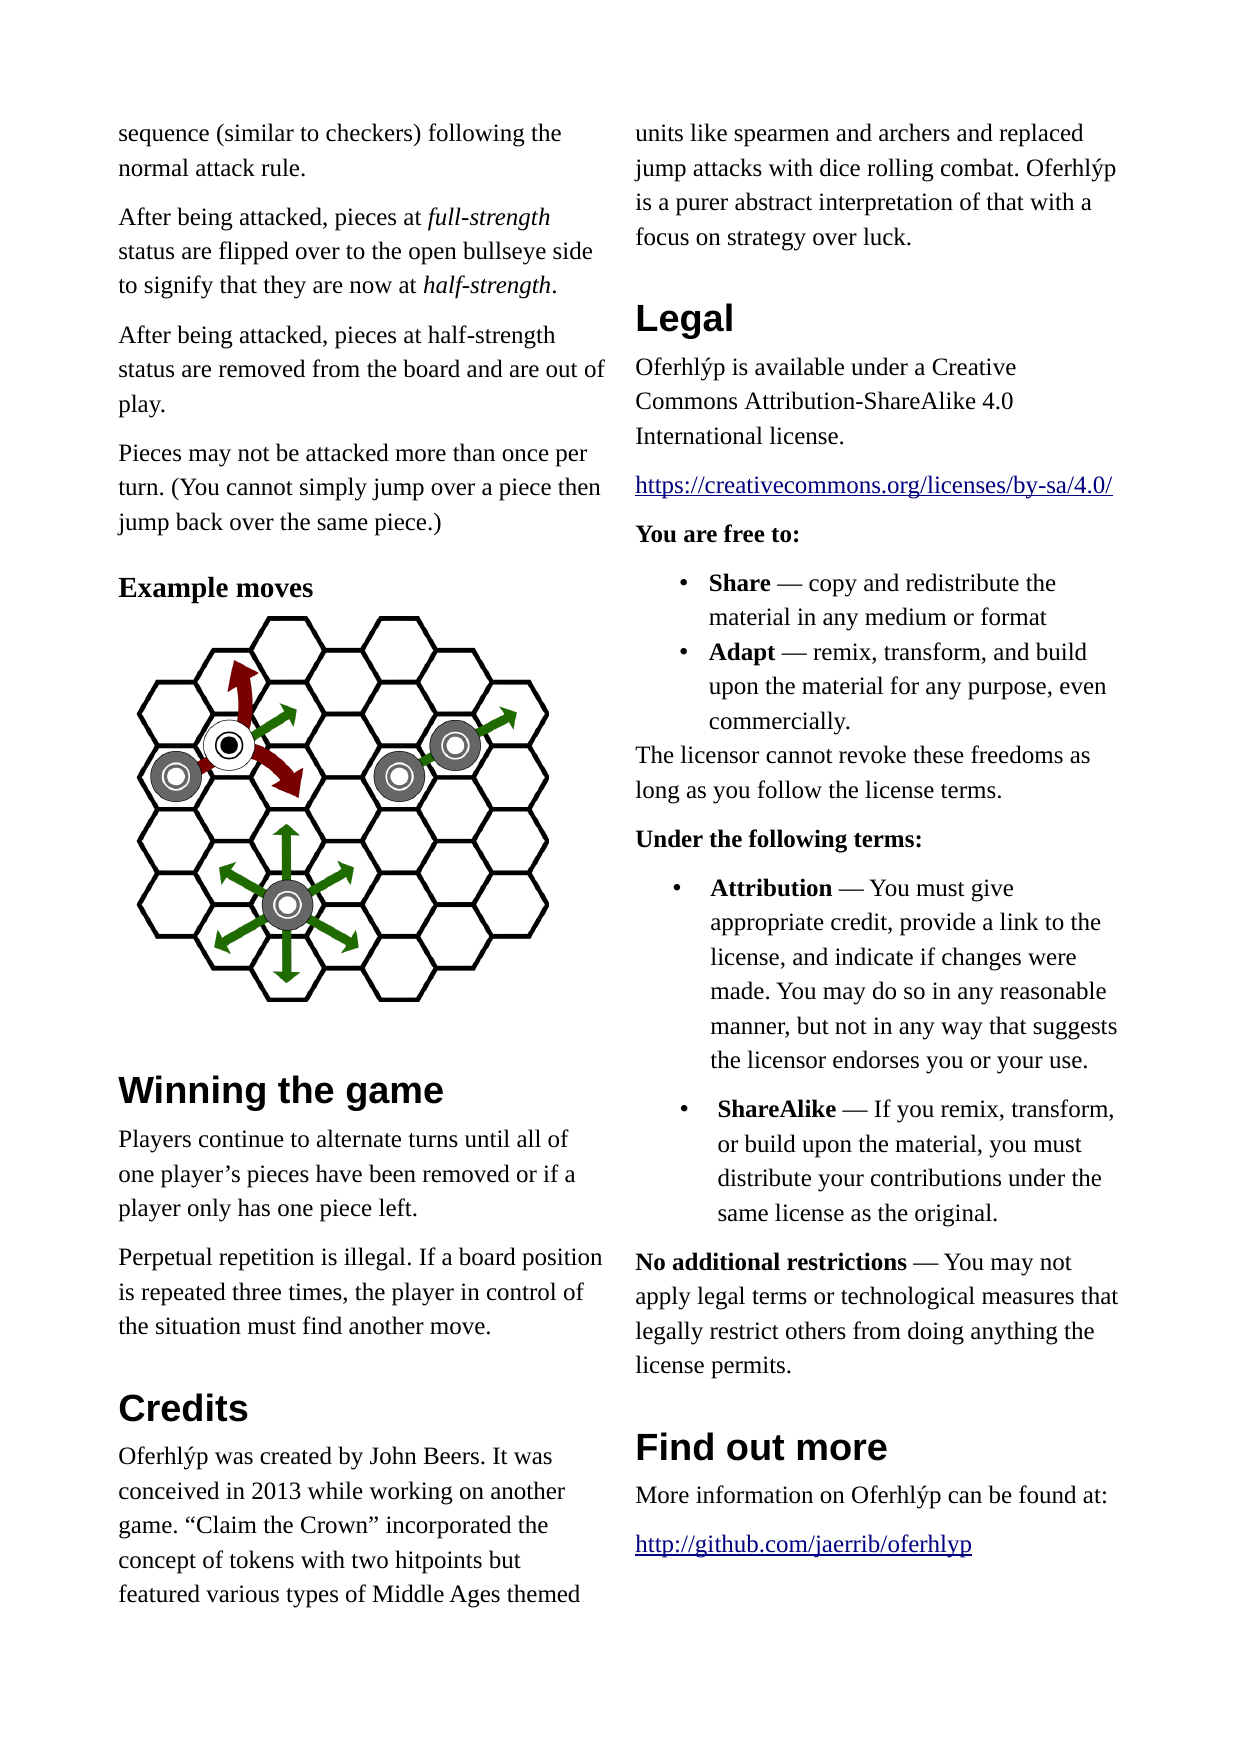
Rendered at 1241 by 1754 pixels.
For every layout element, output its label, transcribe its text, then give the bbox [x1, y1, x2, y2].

text You are free to: [635, 519, 1122, 548]
list Adapt — remix, transform, and build upon the material for any purpose, even commercially. [679, 637, 1122, 734]
text No additional restrictions — You may not apply legal terms or technological measures that legally restrict others from doing anything the license permits. [635, 1247, 1122, 1379]
text After being attacked, pieces at half-strength status are removed from the board and are out of play. [118, 320, 605, 417]
subtitle Find out more [635, 1424, 1122, 1468]
subtitle Winning the game [118, 1068, 605, 1112]
text http://github.com/jaerrib/oferhlyp [635, 1529, 1122, 1558]
text Oferhlýp was created by John Beers. It was conceived in 2013 while working on another game. “Claim the Crown” incorporated the concept of tokens with two hitpoints but featured various types of Middle Ages themed [118, 1441, 605, 1608]
subtitle Example moves [118, 570, 605, 604]
picture [136, 616, 549, 1002]
list Share — copy and redistribute the material in any medium or format [679, 568, 1122, 631]
text https://creativecommons.org/licenses/by-sa/4.0/ [635, 470, 1122, 498]
text The licensor cannot revoke these freedoms as long as you follow the license terms. [635, 740, 1122, 803]
text After being attacked, pieces at full-strength status are flipped over to the open bullseye side to signify that they are now at half-strength. [118, 202, 605, 299]
list ShareAlike — If you remix, transform, or build upon the material, you must distribute your contributions under the same license as the original. [680, 1094, 1122, 1227]
subtitle Legal [635, 296, 1122, 339]
text Players continue to alternate turns until all of one player’s pieces have been removed or if a player only has one piece left. [118, 1124, 605, 1222]
text sequence (similar to checkers) following the normal attack rule. [118, 118, 605, 181]
text Perpetual repetition is illegal. If a board position is repeated three times, the player in control of the situation must find another move. [118, 1242, 605, 1340]
text Under the following terms: [635, 824, 1122, 853]
text Pieces may not be attacked more than once per turn. (You cannot simply jump over a piece then jump back over the same piece.) [118, 438, 605, 535]
text Oferhlýp is available under a Creative Commons Attribution-ShareAlike 4.0 International license. [635, 352, 1122, 449]
list Attribution — You must give appropriate credit, provide a link to the license, and indicate if changes were made. You may do so in any reasonable manner, but not in any way that suggests the licensor endorses you or your use. [673, 873, 1122, 1074]
text units like spearmen and archers and replaced jump attacks with dice rolling combat. Oferhlýp is a purer abstract interpretation of that with a focus on strategy over luck. [635, 118, 1122, 250]
text More information on Oferhlýp can be found at: [635, 1481, 1122, 1509]
subtitle Credits [118, 1385, 605, 1429]
